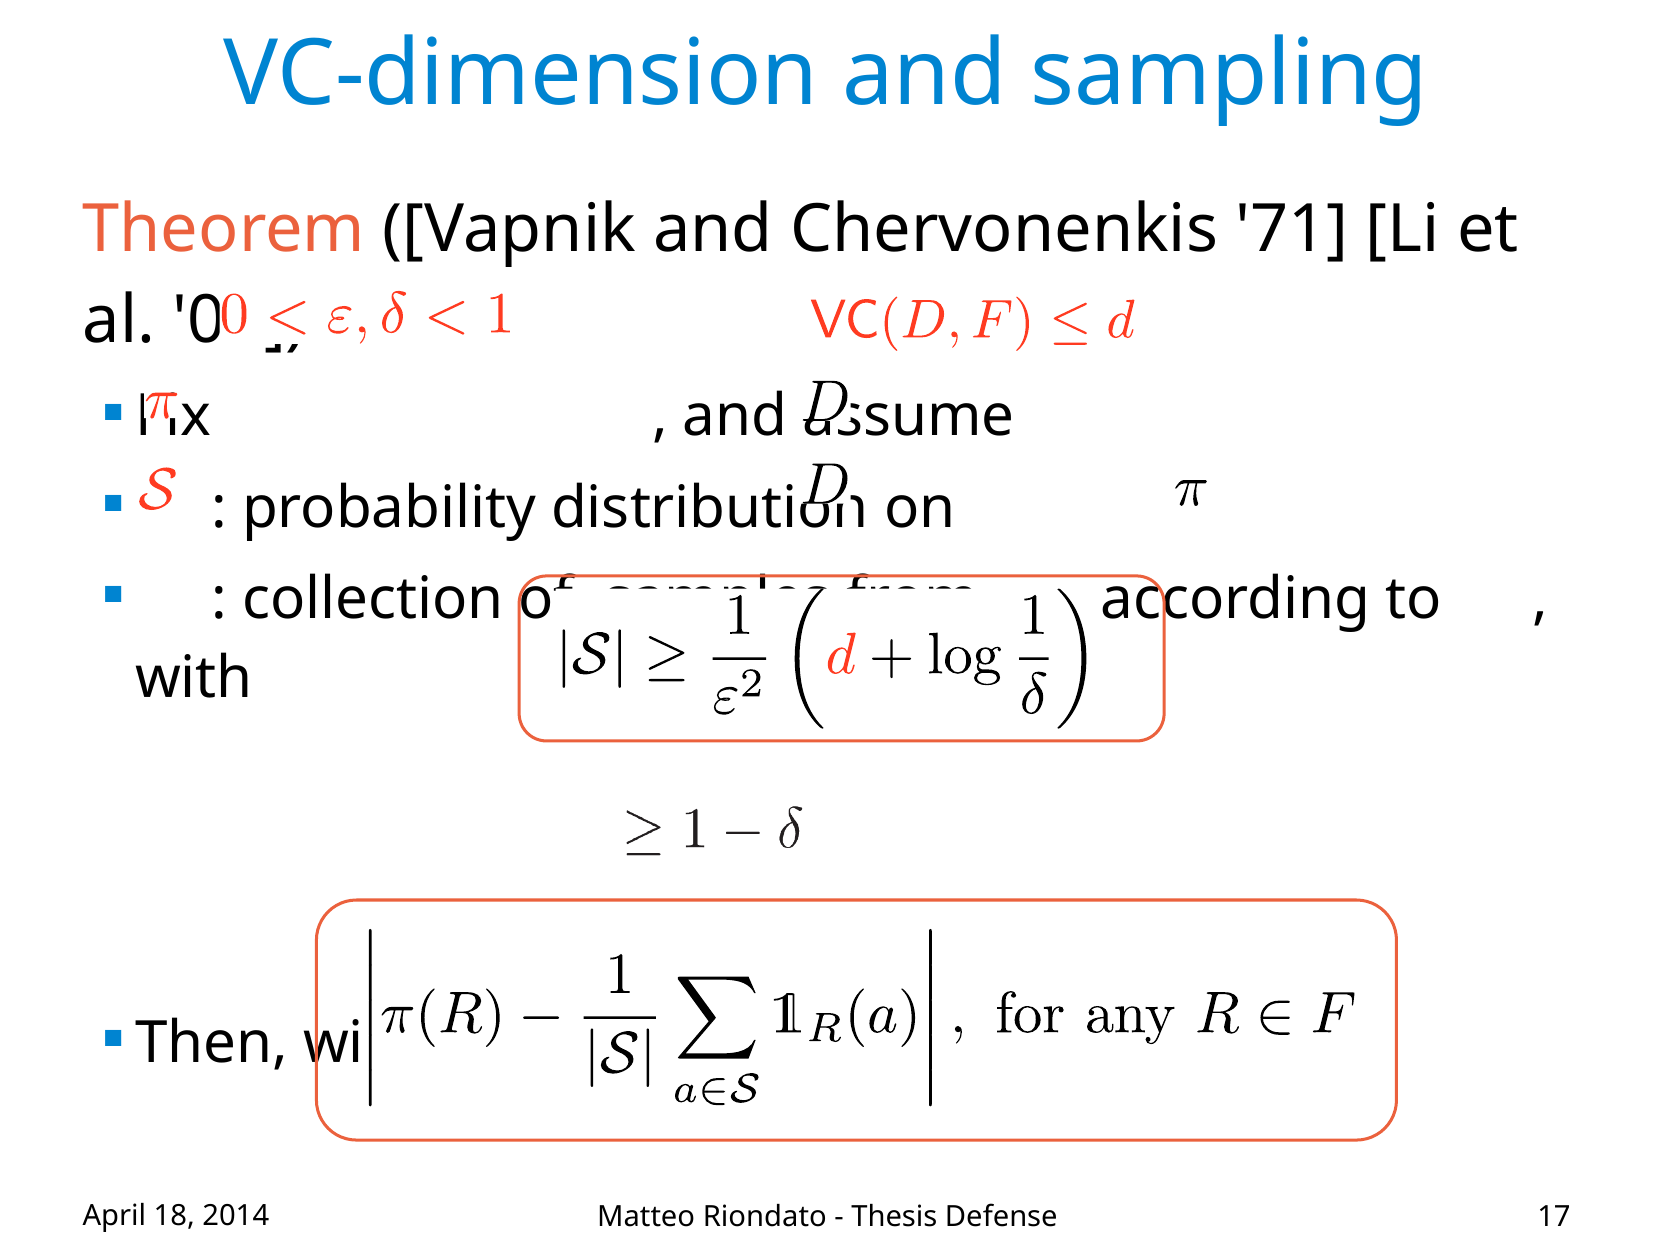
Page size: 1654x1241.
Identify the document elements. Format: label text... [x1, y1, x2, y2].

text_box [800, 380, 851, 421]
text_box [555, 588, 1099, 729]
text_box [810, 296, 1135, 351]
text_box [1173, 480, 1210, 506]
picture [612, 803, 819, 861]
text_box [800, 463, 851, 504]
text_box [144, 392, 180, 419]
text_box [138, 467, 179, 511]
list Theorem ([Vapnik and Chervonenkis '71] [Li et al. '08]) Fix , and assume : probability distribution on : collection of samples from , according to , with Then, with probability [82, 180, 1571, 1186]
text_box [360, 928, 1357, 1107]
title VC-dimension and sampling [82, 0, 1571, 139]
text_box [219, 290, 515, 344]
